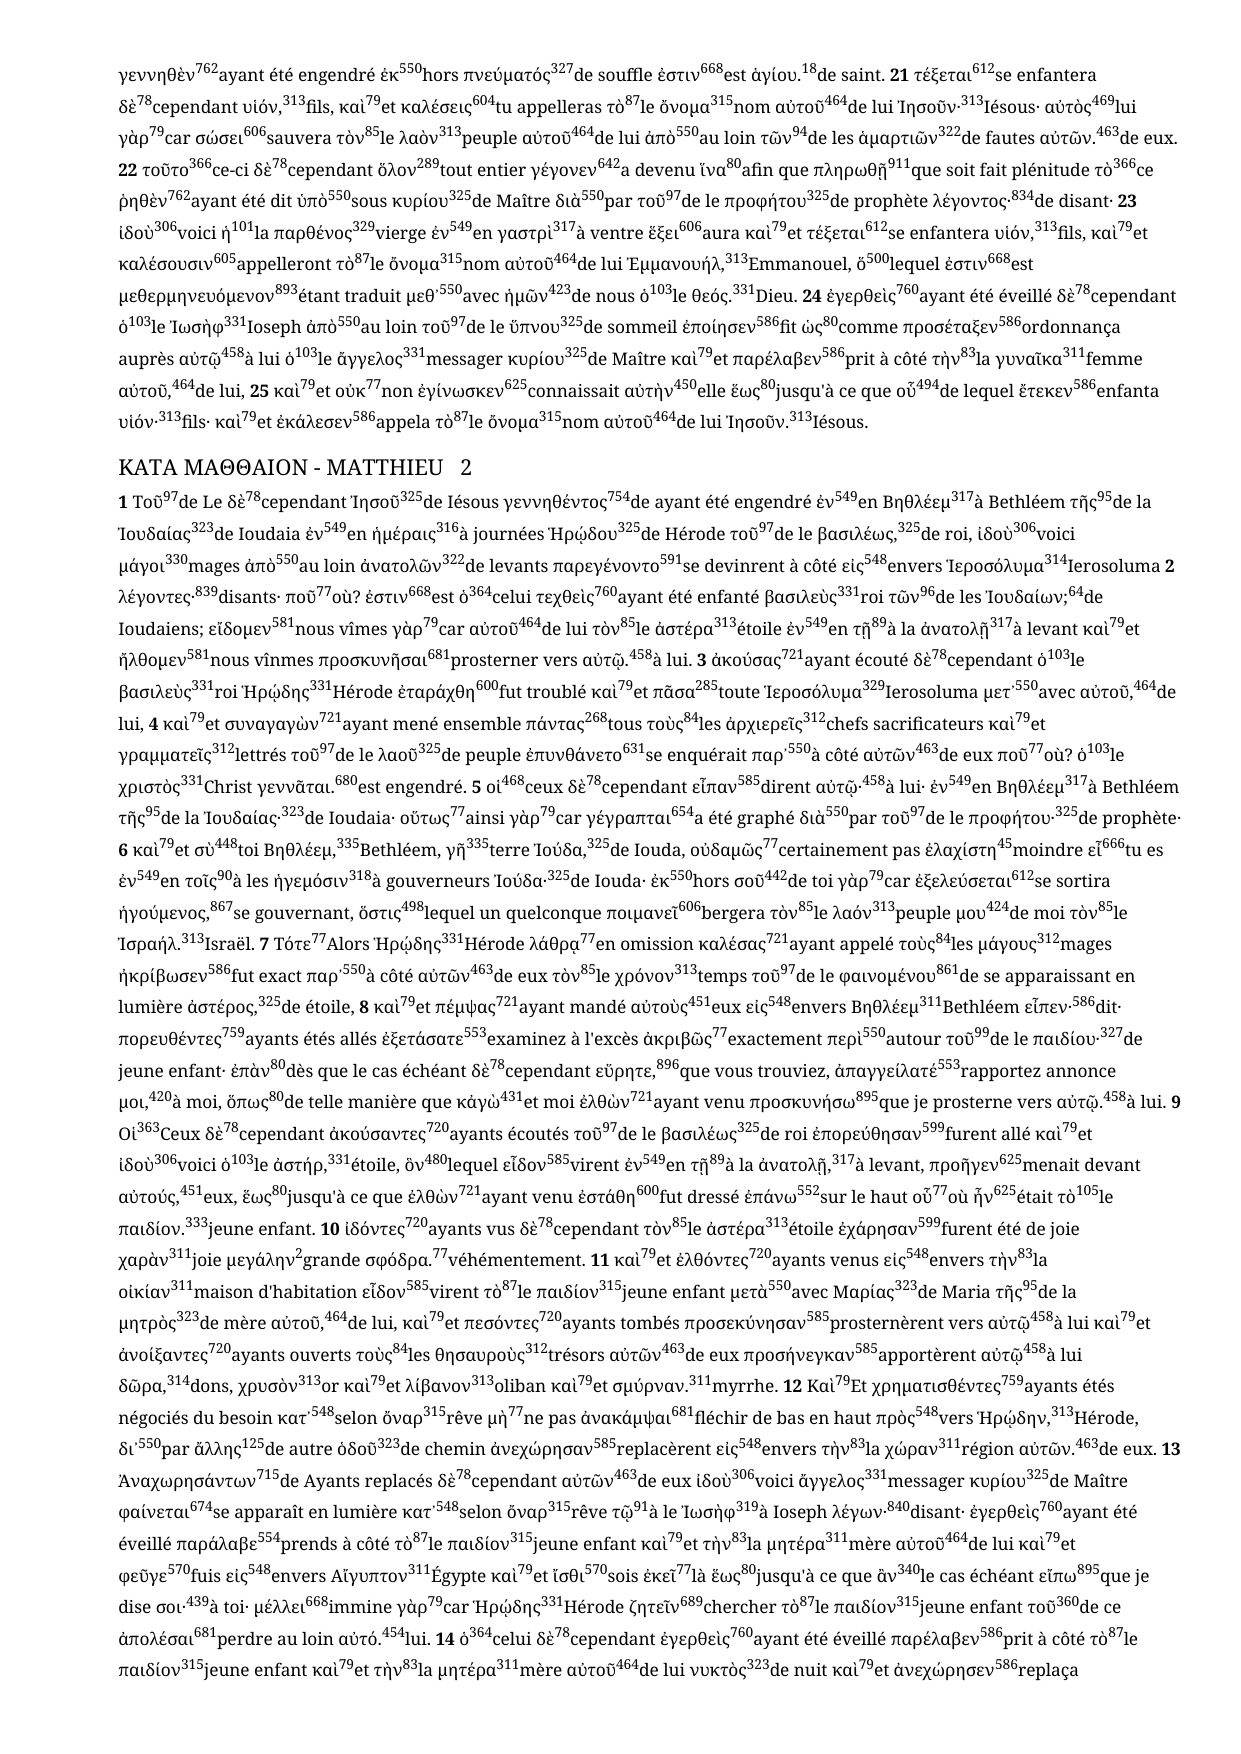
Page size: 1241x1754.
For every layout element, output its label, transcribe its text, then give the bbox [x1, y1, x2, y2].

text ΚΑΤΑ ΜΑΘΘΑΙΟΝ - MATTHIEU 2 [118, 452, 1181, 482]
text 1 Τοῦ97de Le δὲ78cependant Ἰησοῦ325de Iésous γεννηθέντος754de ayant été engendré ἐν549en Βηθλέεμ317à Bethléem τῆς95de la Ἰουδαίας323de Ioudaia ἐν549en ἡμέραις316à journées Ἡρῴδου325de Hérode τοῦ97de le βασιλέως,325de roi, ἰδοὺ306voici μάγοι330mages ἀπὸ550au loin ἀνατολῶν322de levants παρεγένοντο591se devinrent à côté εἰς548envers Ἱεροσόλυμα314Ierosoluma 2 λέγοντες·839disants· ποῦ77où? ἐστιν668est ὁ364celui τεχθεὶς760ayant été enfanté βασιλεὺς331roi τῶν96de les Ἰουδαίων;64de Ioudaiens; εἴδομεν581nous vîmes γὰρ79car αὐτοῦ464de lui τὸν85le ἀστέρα313étoile ἐν549en τῇ89à la ἀνατολῇ317à levant καὶ79et ἤλθομεν581nous vînmes προσκυνῆσαι681prosterner vers αὐτῷ.458à lui. 3 ἀκούσας721ayant écouté δὲ78cependant ὁ103le βασιλεὺς331roi Ἡρῴδης331Hérode ἐταράχθη600fut troublé καὶ79et πᾶσα285toute Ἱεροσόλυμα329Ierosoluma μετ᾽550avec αὐτοῦ,464de lui, 4 καὶ79et συναγαγὼν721ayant mené ensemble πάντας268tous τοὺς84les ἀρχιερεῖς312chefs sacrificateurs καὶ79et γραμματεῖς312lettrés τοῦ97de le λαοῦ325de peuple ἐπυνθάνετο631se enquérait παρ᾽550à côté αὐτῶν463de eux ποῦ77où? ὁ103le χριστὸς331Christ γεννᾶται.680est engendré. 5 οἱ468ceux δὲ78cependant εἶπαν585dirent αὐτῷ·458à lui· ἐν549en Βηθλέεμ317à Bethléem τῆς95de la Ἰουδαίας·323de Ioudaia· οὕτως77ainsi γὰρ79car γέγραπται654a été graphé διὰ550par τοῦ97de le προφήτου·325de prophète· 6 καὶ79et σὺ448toi Βηθλέεμ,335Bethléem, γῆ335terre Ἰούδα,325de Iouda, οὐδαμῶς77certainement pas ἐλαχίστη45moindre εἶ666tu es ἐν549en τοῖς90à les ἡγεμόσιν318à gouverneurs Ἰούδα·325de Iouda· ἐκ550hors σοῦ442de toi γὰρ79car ἐξελεύσεται612se sortira ἡγούμενος,867se gouvernant, ὅστις498lequel un quelconque ποιμανεῖ606bergera τὸν85le λαόν313peuple μου424de moi τὸν85le Ἰσραήλ.313Israël. 7 Τότε77Alors Ἡρῴδης331Hérode λάθρᾳ77en omission καλέσας721ayant appelé τοὺς84les μάγους312mages ἠκρίβωσεν586fut exact παρ᾽550à côté αὐτῶν463de eux τὸν85le χρόνον313temps τοῦ97de le φαινομένου861de se apparaissant en lumière ἀστέρος,325de étoile, 8 καὶ79et πέμψας721ayant mandé αὐτοὺς451eux εἰς548envers Βηθλέεμ311Bethléem εἶπεν·586dit· πορευθέντες759ayants étés allés ἐξετάσατε553examinez à l'excès ἀκριβῶς77exactement περὶ550autour τοῦ99de le παιδίου·327de jeune enfant· ἐπὰν80dès que le cas échéant δὲ78cependant εὕρητε,896que vous trouviez, ἀπαγγείλατέ553rapportez annonce μοι,420à moi, ὅπως80de telle manière que κἀγὼ431et moi ἐλθὼν721ayant venu προσκυνήσω895que je prosterne vers αὐτῷ.458à lui. 9 Οἱ363Ceux δὲ78cependant ἀκούσαντες720ayants écoutés τοῦ97de le βασιλέως325de roi ἐπορεύθησαν599furent allé καὶ79et ἰδοὺ306voici ὁ103le ἀστήρ,331étoile, ὃν480lequel εἶδον585virent ἐν549en τῇ89à la ἀνατολῇ,317à levant, προῆγεν625menait devant αὐτούς,451eux, ἕως80jusqu'à ce que ἐλθὼν721ayant venu ἐστάθη600fut dressé ἐπάνω552sur le haut οὗ77où ἦν625était τὸ105le παιδίον.333jeune enfant. 10 ἰδόντες720ayants vus δὲ78cependant τὸν85le ἀστέρα313étoile ἐχάρησαν599furent été de joie χαρὰν311joie μεγάλην2grande σφόδρα.77véhémentement. 11 καὶ79et ἐλθόντες720ayants venus εἰς548envers τὴν83la οἰκίαν311maison d'habitation εἶδον585virent τὸ87le παιδίον315jeune enfant μετὰ550avec Μαρίας323de Maria τῆς95de la μητρὸς323de mère αὐτοῦ,464de lui, καὶ79et πεσόντες720ayants tombés προσεκύνησαν585prosternèrent vers αὐτῷ458à lui καὶ79et ἀνοίξαντες720ayants ouverts τοὺς84les θησαυροὺς312trésors αὐτῶν463de eux προσήνεγκαν585apportèrent αὐτῷ458à lui δῶρα,314dons, χρυσὸν313or καὶ79et λίβανον313oliban καὶ79et σμύρναν.311myrrhe. 12 Καὶ79Et χρηματισθέντες759ayants étés négociés du besoin κατ᾽548selon ὄναρ315rêve μὴ77ne pas ἀνακάμψαι681fléchir de bas en haut πρὸς548vers Ἡρῴδην,313Hérode, δι᾽550par ἄλλης125de autre ὁδοῦ323de chemin ἀνεχώρησαν585replacèrent εἰς548envers τὴν83la χώραν311région αὐτῶν.463de eux. 13 Ἀναχωρησάντων715de Ayants replacés δὲ78cependant αὐτῶν463de eux ἰδοὺ306voici ἄγγελος331messager κυρίου325de Maître φαίνεται674se apparaît en lumière κατ᾽548selon ὄναρ315rêve τῷ91à le Ἰωσὴφ319à Ioseph λέγων·840disant· ἐγερθεὶς760ayant été éveillé παράλαβε554prends à côté τὸ87le παιδίον315jeune enfant καὶ79et τὴν83la μητέρα311mère αὐτοῦ464de lui καὶ79et φεῦγε570fuis εἰς548envers Αἴγυπτον311Égypte καὶ79et ἴσθι570sois ἐκεῖ77là ἕως80jusqu'à ce que ἂν340le cas échéant εἴπω895que je dise σοι·439à toi· μέλλει668immine γὰρ79car Ἡρῴδης331Hérode ζητεῖν689chercher τὸ87le παιδίον315jeune enfant τοῦ360de ce ἀπολέσαι681perdre au loin αὐτό.454lui. 14 ὁ364celui δὲ78cependant ἐγερθεὶς760ayant été éveillé παρέλαβεν586prit à côté τὸ87le παιδίον315jeune enfant καὶ79et τὴν83la μητέρα311mère αὐτοῦ464de lui νυκτὸς323de nuit καὶ79et ἀνεχώρησεν586replaça εἰς548envers Αἴγυπτον,311Égypte, 15 καὶ79et ἦν625était ἐκεῖ77là ἕως552jusqu'à ce que τῆς95de la τελευτῆς323de terme achevé Ἡρῴδου·325de Hérode· ἵνα80afin que πληρωθῇ911que soit fait plénitude τὸ366ce ῥηθὲν762ayant été dit ὑπὸ550sous κυρίου325de Maître διὰ550par τοῦ97de le προφήτου325de prophète λέγοντος·834de disant· ἐξ550hors Αἰγύπτου323de Égypte ἐκάλεσα582j'appelai τὸν85le υἱόν313fils μου.424de moi. 16 Τότε77Alors Ἡρῴδης331Hérode ἰδὼν721ayant vu ὅτι80en ce que ἐνεπαίχθη600fut enjoué ὑπὸ550sous τῶν96de les μάγων324de mages ἐθυμώθη600fut été en fureur λίαν,77extrêmement, καὶ79et ἀποστείλας721ayant envoyé ἀνεῖλεν586saisit de bas en haut πάντας268tous τοὺς84les παῖδας312jeunes servants τοὺς345ceux ἐν549en Βηθλέεμ317à Bethléem καὶ79et ἐν549en πᾶσιν276à tous τοῖς92à les ὁρίοις320à frontières αὐτῆς462de elle ἀπὸ550au loin διετοῦς65de de deux ans καὶ79et κατωτέρω,77plus vers le bas, κατὰ548selon τὸν85le χρόνον313temps ὃν480lequel ἠκρίβωσεν586fut exact παρὰ550à côté τῶν96de les μάγων.324de mages. 17 τότε77alors ἐπληρώθη600fut fait plénitude τὸ366ce ῥηθὲν762ayant été dit διὰ550par Ἰερεμίου325de Ieremia τοῦ97de le προφήτου325de prophète λέγοντος·834de disant· 18 φωνὴ329son de voix ἐν549en Ῥαμὰ317à Rama ἠκούσθη,600fut écouté, κλαυθμὸς331pleur καὶ79et ὀδυρμὸς331lamentation πολύς·287nombreux· Ῥαχὴλ329Rachel κλαίουσα838pleurante τὰ86les τέκνα314enfants αὐτῆς,462de elle, καὶ79et οὐκ77non ἤθελεν625voulait παρακληθῆναι,683être appelé à côté, ὅτι80en ce que οὐκ77non εἰσίν.667sont. 19 Τελευτήσαντος716de Ayant parvenu à l'achèvement δὲ78cependant τοῦ97de le Ἡρῴδου325de Hérode ἰδοὺ306voici ἄγγελος331messager κυρίου325de Maître φαίνεται674se apparaît en lumière κατ᾽548selon ὄναρ315rêve τῷ91à le Ἰωσὴφ319à Ioseph ἐν549en Αἰγύπτῳ317à Égypte 20 λέγων·840disant· ἐγερθεὶς760ayant été éveillé παράλαβε554prends à côté τὸ87le παιδίον315jeune enfant καὶ79et τὴν83la μητέρα311mère αὐτοῦ464de lui καὶ79et πορεύου574te va εἰς548envers γῆν311terre Ἰσραήλ·325de Israël· τεθνήκασιν641ont été morts γὰρ79car οἱ363ceux ζητοῦντες839cherchants τὴν83la ψυχὴν311âme τοῦ99de le παιδίου.327de jeune enfant. 21 ὁ364celui δὲ78cependant ἐγερθεὶς760ayant été éveillé παρέλαβεν586prit à côté τὸ87le παιδίον315jeune enfant καὶ79et τὴν83la μητέρα311mère αὐτοῦ464de lui καὶ79et εἰσῆλθεν586vint à l'intérieur εἰς548envers γῆν311terre Ἰσραήλ.325de Israël. 22 Ἀκούσας721Ayant écouté δὲ78cependant ὅτι80en ce que Ἀρχέλαος331Archélaos βασιλεύει668est roi τῆς95de la Ἰουδαίας323de Ioudaia ἀντὶ550contre τοῦ97de le πατρὸς325de père αὐτοῦ464de lui Ἡρῴδου325de Hérode ἐφοβήθη600fut effrayé ἐκεῖ77là ἀπελθεῖν·681éloigner· χρηματισθεὶς760ayant été négocié du besoin δὲ78cependant κατ᾽548selon ὄναρ315rêve ἀνεχώρησεν586replaça εἰς548envers τὰ86les μέρη314parts τῆς95de la Γαλιλαίας,323de Galilée, 23 καὶ79et ἐλθὼν721ayant venu κατῴκησεν586établit maison d'habitation εἰς548envers πόλιν311cité λεγομένην873étante dite Ναζαρέτ·311Nazareth· ὅπως80de telle manière que πληρωθῇ911que soit fait plénitude τὸ366ce ῥηθὲν762ayant été dit διὰ550par τῶν96de les προφητῶν324de prophètes ὅτι80en ce que Ναζωραῖος331Nazoréen κληθήσεται.619sera appelé. [118, 487, 1181, 1682]
text 1 Βίβλος329Bible γενέσεως323de genèse Ἰησοῦ325de Iésous Χριστοῦ325de Christ υἱοῦ325de fils Δαυὶδ325de Dauid υἱοῦ325de fils Ἀβραάμ.325de Abraam. 2 Ἀβραὰμ331Abraam ἐγέννησεν586engendra τὸν85le Ἰσαάκ,313Isaak, Ἰσαὰκ331Isaak δὲ78cependant ἐγέννησεν586engendra τὸν85le Ἰακώβ,313Iakob, Ἰακὼβ331Iakob δὲ78cependant ἐγέννησεν586engendra τὸν85le Ἰούδαν313Iouda καὶ79et τοὺς84les ἀδελφοὺς312frères αὐτοῦ,464de lui, 3 Ἰούδας331Iouda δὲ78cependant ἐγέννησεν586engendra τὸν85le Φάρες313Pharès καὶ79et τὸν85le Ζάρα313Zara ἐκ550hors τῆς95de la Θαμάρ,323de Thamar, Φάρες331Pharès δὲ78cependant ἐγέννησεν586engendra τὸν85le Ἑσρώμ,313Esrom, Ἑσρὼμ331Esrom δὲ78cependant ἐγέννησεν586engendra τὸν85le Ἀράμ,313Aram, 4 Ἀρὰμ331Aram δὲ78cependant ἐγέννησεν586engendra τὸν85le Ἀμιναδάβ,313Aminadab, Ἀμιναδὰβ331Aminadab δὲ78cependant ἐγέννησεν586engendra τὸν85le Ναασσών,313Naasson, Ναασσὼν331Naasson δὲ78cependant ἐγέννησεν586engendra τὸν85le Σαλμών,313Salmon, 5 Σαλμὼν331Salmon δὲ78cependant ἐγέννησεν586engendra τὸν85le Βόες313Boes ἐκ550hors τῆς95de la Ῥαχάβ,323de Rachab, Βόες331Boes δὲ78cependant ἐγέννησεν586engendra τὸν85le Ἰωβὴδ313Iobed ἐκ550hors τῆς95de la Ῥούθ,323de Routh, Ἰωβὴδ331Iobed δὲ78cependant ἐγέννησεν586engendra τὸν85le Ἰεσσαί,313Iessai, 6 Ἰεσσαὶ331Iessai δὲ78cependant ἐγέννησεν586engendra τὸν85le Δαυὶδ313Dauid τὸν85le βασιλέα.313roi. Δαυὶδ331Dauid δὲ78cependant ἐγέννησεν586engendra τὸν85le Σολομῶνα313Solomon ἐκ550hors τῆς356de celle τοῦ97de le Οὐρίου,325de Oureia, 7 Σολομὼν331Solomon δὲ78cependant ἐγέννησεν586engendra τὸν85le Ῥοβοάμ,313Roboam, Ῥοβοὰμ331Roboam δὲ78cependant ἐγέννησεν586engendra τὸν85le Ἀβιά,313Abia, Ἀβιὰ331Abia δὲ78cependant ἐγέννησεν586engendra τὸν85le Ἀσάφ,313Asaph, 8 Ἀσὰφ331Asaph δὲ78cependant ἐγέννησεν586engendra τὸν85le Ἰωσαφάτ,313Iosaphat, Ἰωσαφὰτ331Iosaphat δὲ78cependant ἐγέννησεν586engendra τὸν85le Ἰωράμ,313Ioram, Ἰωρὰμ331Ioram δὲ78cependant ἐγέννησεν586engendra τὸν85le Ὀζίαν,313Ozia, 9 Ὀζίας331Ozia δὲ78cependant ἐγέννησεν586engendra τὸν85le Ἰωαθάμ,313Ioatham, Ἰωαθὰμ331Ioatham δὲ78cependant ἐγέννησεν586engendra τὸν85le Ἀχάζ,313Achaz, Ἀχὰζ331Achaz δὲ78cependant ἐγέννησεν586engendra τὸν85le Ἑζεκίαν,313Ézékias, 10 Ἑζεκίας331Ézékias δὲ78cependant ἐγέννησεν586engendra τὸν85le Μανασσῆ,313Manassé, Μανασσῆς331Manassé δὲ78cependant ἐγέννησεν586engendra τὸν85le Ἀμώς,313Amos, Ἀμὼς331Amos δὲ78cependant ἐγέννησεν586engendra τὸν85le Ἰωσίαν,313Iosias, 11 Ἰωσίας331Iosias δὲ78cependant ἐγέννησεν586engendra τὸν85le Ἰεχονίαν313Iéchonias καὶ79et τοὺς84les ἀδελφοὺς312frères αὐτοῦ464de lui ἐπὶ550sur τῆς95de la μετοικεσίας323de transhabitation de maison Βαβυλῶνος.323de Babylone. 12 Μετὰ548Après δὲ78cependant τὴν83la μετοικεσίαν311transhabitation de maison Βαβυλῶνος323de Babylone Ἰεχονίας331Iéchonias ἐγέννησεν586engendra τὸν85le Σαλαθιήλ,313Salathiel, Σαλαθιὴλ331Salathiel δὲ78cependant ἐγέννησεν586engendra τὸν85le Ζοροβαβέλ,313Zorobabel, 13 Ζοροβαβὲλ331Zorobabel δὲ78cependant ἐγέννησεν586engendra τὸν85le Ἀβιούδ,313Abioud, Ἀβιοὺδ331Abioud δὲ78cependant ἐγέννησεν586engendra τὸν85le Ἐλιακίμ,313Éliakim, Ἐλιακὶμ331Éliakim δὲ78cependant ἐγέννησεν586engendra τὸν85le Ἀζώρ,313Azor, 14 Ἀζὼρ331Azor δὲ78cependant ἐγέννησεν586engendra τὸν85le Σαδώκ,313Sadok, Σαδὼκ331Sadok δὲ78cependant ἐγέννησεν586engendra τὸν85le Ἀχίμ,313Achim, Ἀχὶμ331Achim δὲ78cependant ἐγέννησεν586engendra τὸν85le Ἐλιούδ,313Élioud, 15 Ἐλιοὺδ331Élioud δὲ78cependant ἐγέννησεν586engendra τὸν85le Ἐλεάζαρ,313Éléazar, Ἐλεάζαρ331Éléazar δὲ78cependant ἐγέννησεν586engendra τὸν85le Ματθάν,313Matthan, Ματθὰν331Matthan δὲ78cependant ἐγέννησεν586engendra τὸν85le Ἰακώβ,313Iakob, 16 Ἰακὼβ331Iakob δὲ78cependant ἐγέννησεν586engendra τὸν85le Ἰωσὴφ313Ioseph τὸν85le ἄνδρα313homme Μαρίας,323de Maria, ἐξ550hors ἧς490de laquelle ἐγεννήθη600fut engendré Ἰησοῦς331Iésous ὁ103le λεγόμενος891étant dit Χριστός.331Christ. 17 Πᾶσαι284Toutes οὖν79donc αἱ100les γενεαὶ328générations ἀπὸ550au loin Ἀβραὰμ325de Abraam ἕως552jusqu'à ce que Δαυὶδ325de Dauid γενεαὶ328générations δεκατέσσαρες,194quatorze, καὶ79et ἀπὸ550au loin Δαυὶδ325de Dauid ἕως552jusqu'à ce que τῆς95de la μετοικεσίας323de transhabitation de maison Βαβυλῶνος323de Babylone γενεαὶ328générations δεκατέσσαρες,194quatorze, καὶ79et ἀπὸ550au loin τῆς95de la μετοικεσίας323de transhabitation de maison Βαβυλῶνος323de Babylone ἕως552jusqu'à ce que τοῦ97de le Χριστοῦ325de Christ γενεαὶ328générations δεκατέσσαρες.194quatorze. 18 Τοῦ97de Le δὲ78cependant Ἰησοῦ325de Iésous Χριστοῦ325de Christ ἡ101la γένεσις329genèse οὕτως77ainsi ἦν.625était. μνηστευθείσης752de ayante étée fiancée τῆς95de la μητρὸς323de mère αὐτοῦ464de lui Μαρίας323de Maria τῷ91à le Ἰωσήφ,319à Ioseph, πρὶν80avant ἢ340ou συνελθεῖν681venir ensemble αὐτοὺς451eux εὑρέθη600fut trouvé ἐν549en γαστρὶ317à ventre ἔχουσα838ayante ἐκ550hors πνεύματος327de souffle ἁγίου.18de saint. 19 Ἰωσὴφ331Ioseph δὲ78cependant ὁ103le ἀνὴρ331homme αὐτῆς,462de elle, δίκαιος47juste ὢν840étant καὶ79et μὴ77ne pas θέλων840voulant αὐτὴν450elle δειγματίσαι,681faire un exemple, ἐβουλήθη600fut eu dessein λάθρᾳ77en omission ἀπολῦσαι681délier au loin αὐτήν.450elle. 20 ταῦτα347ces-ci δὲ78cependant αὐτοῦ464de lui ἐνθυμηθέντος754de ayant été réfléchi en fureur ἰδοὺ306voici ἄγγελος331messager κυρίου325de Maître κατ᾽548selon ὄναρ315rêve ἐφάνη600fut apparu en lumière αὐτῷ458à lui λέγων·840disant· Ἰωσὴφ337Ioseph υἱὸς331fils Δαυίδ,325de Dauid, μὴ77ne pas φοβηθῇς909que tu sois effrayé παραλαβεῖν681prendre à côté Μαρίαν311Maria τὴν83la γυναῖκά311femme σου·442de toi· τὸ366ce γὰρ79car ἐν549en αὐτῇ456à elle γεννηθὲν762ayant été engendré ἐκ550hors πνεύματός327de souffle ἐστιν668est ἁγίου.18de saint. 21 τέξεται612se enfantera δὲ78cependant υἱόν,313fils, καὶ79et καλέσεις604tu appelleras τὸ87le ὄνομα315nom αὐτοῦ464de lui Ἰησοῦν·313Iésous· αὐτὸς469lui γὰρ79car σώσει606sauvera τὸν85le λαὸν313peuple αὐτοῦ464de lui ἀπὸ550au loin τῶν94de les ἁμαρτιῶν322de fautes αὐτῶν.463de eux. 22 τοῦτο366ce-ci δὲ78cependant ὅλον289tout entier γέγονεν642a devenu ἵνα80afin que πληρωθῇ911que soit fait plénitude τὸ366ce ῥηθὲν762ayant été dit ὑπὸ550sous κυρίου325de Maître διὰ550par τοῦ97de le προφήτου325de prophète λέγοντος·834de disant· 23 ἰδοὺ306voici ἡ101la παρθένος329vierge ἐν549en γαστρὶ317à ventre ἕξει606aura καὶ79et τέξεται612se enfantera υἱόν,313fils, καὶ79et καλέσουσιν605appelleront τὸ87le ὄνομα315nom αὐτοῦ464de lui Ἐμμανουήλ,313Emmanouel, ὅ500lequel ἐστιν668est μεθερμηνευόμενον893étant traduit μεθ᾽550avec ἡμῶν423de nous ὁ103le θεός.331Dieu. 24 ἐγερθεὶς760ayant été éveillé δὲ78cependant ὁ103le Ἰωσὴφ331Ioseph ἀπὸ550au loin τοῦ97de le ὕπνου325de sommeil ἐποίησεν586fit ὡς80comme προσέταξεν586ordonnança auprès αὐτῷ458à lui ὁ103le ἄγγελος331messager κυρίου325de Maître καὶ79et παρέλαβεν586prit à côté τὴν83la γυναῖκα311femme αὐτοῦ,464de lui, 25 καὶ79et οὐκ77non ἐγίνωσκεν625connaissait αὐτὴν450elle ἕως80jusqu'à ce que οὗ494de lequel ἔτεκεν586enfanta υἱόν·313fils· καὶ79et ἐκάλεσεν586appela τὸ87le ὄνομα315nom αὐτοῦ464de lui Ἰησοῦν.313Iésous. [118, 59, 1181, 434]
